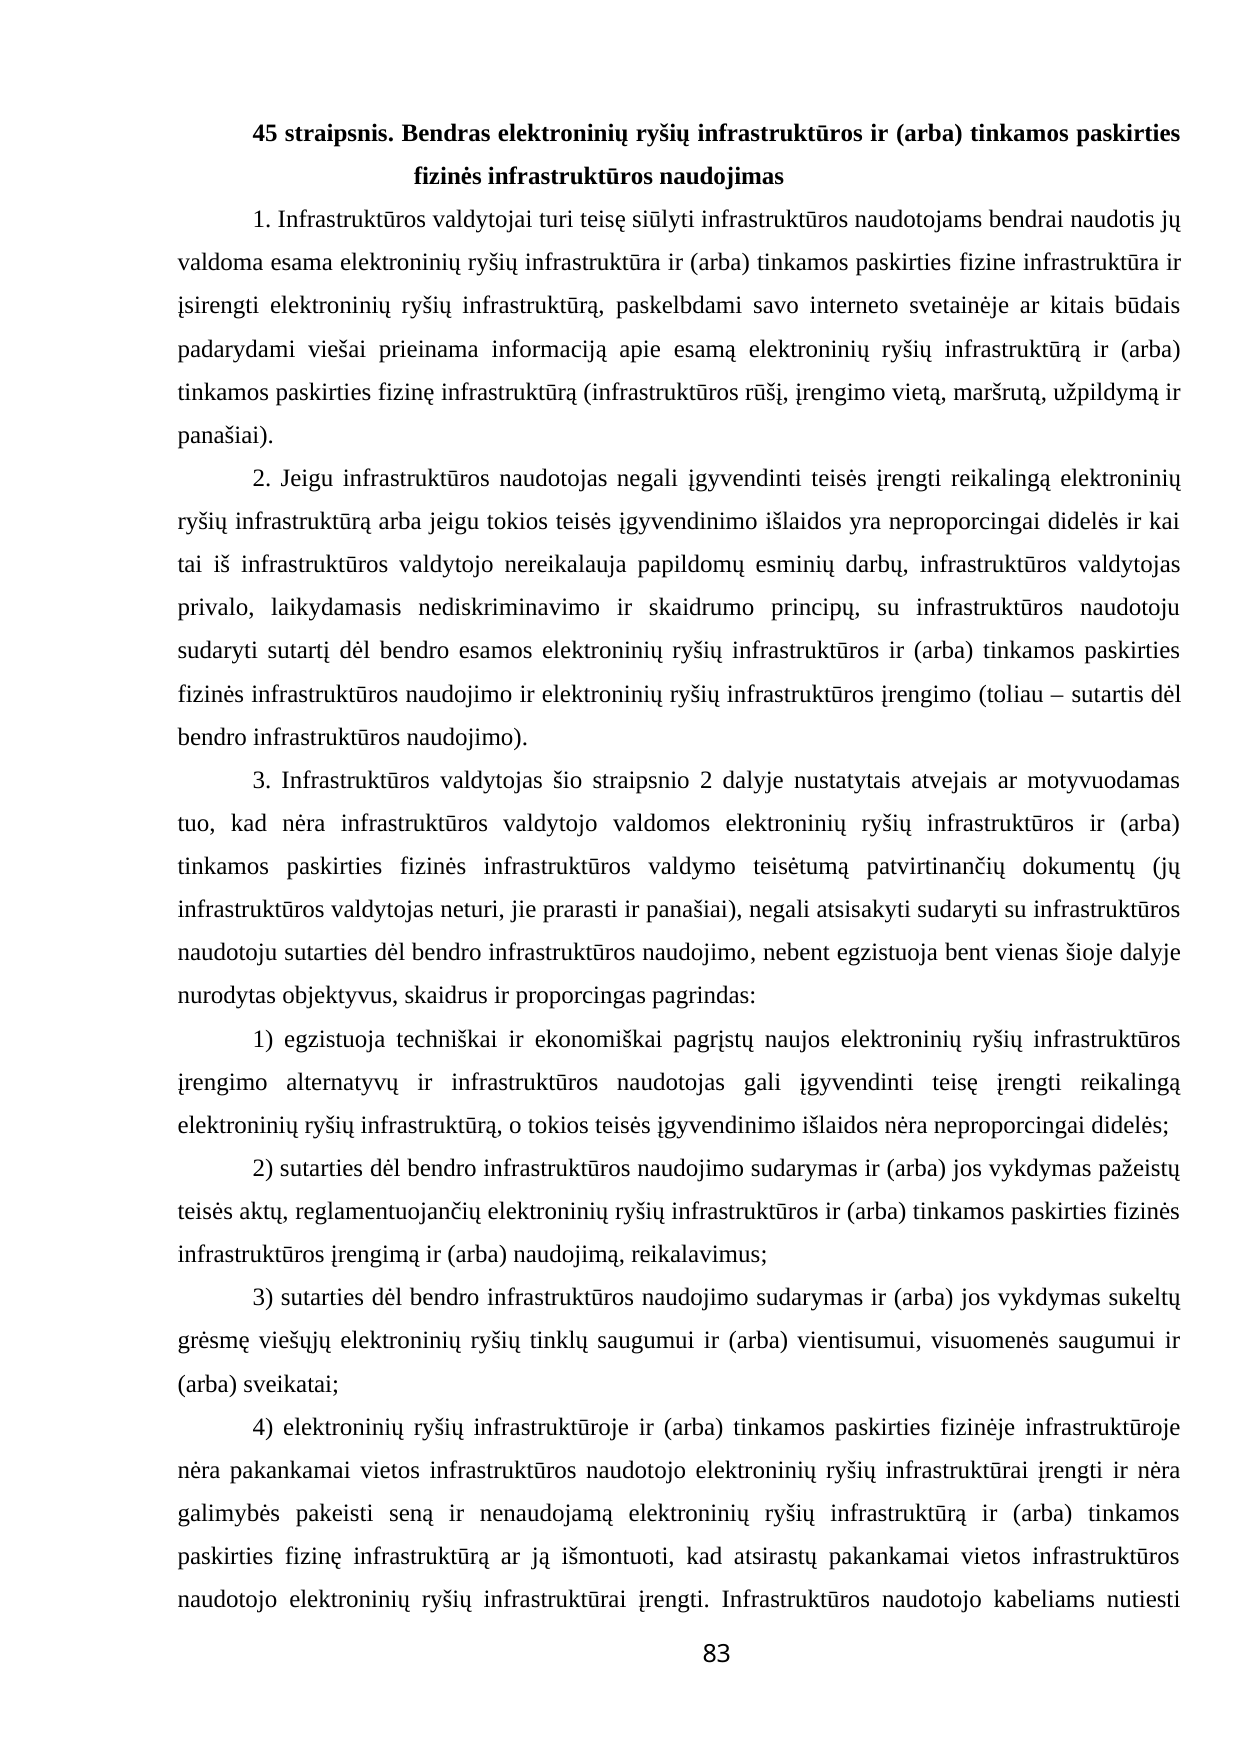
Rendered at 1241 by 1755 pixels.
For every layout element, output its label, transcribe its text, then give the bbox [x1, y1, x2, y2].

text 3. Infrastruktūros valdytojas šio straipsnio 2 dalyje nustatytais atvejais ar motyvuodamas tuo, kad nėra infrastruktūros valdytojo valdomos elektroninių ryšių infrastruktūros ir (arba) tinkamos paskirties fizinės infrastruktūros valdymo teisėtumą patvirtinančių dokumentų (jų infrastruktūros valdytojas neturi, jie prarasti ir panašiai), negali atsisakyti sudaryti su infrastruktūros naudotoju sutarties dėl bendro infrastruktūros naudojimo, nebent egzistuoja bent vienas šioje dalyje nurodytas objektyvus, skaidrus ir proporcingas pagrindas: [177, 765, 1181, 1009]
text 3) sutarties dėl bendro infrastruktūros naudojimo sudarymas ir (arba) jos vykdymas sukeltų grėsmę viešųjų elektroninių ryšių tinklų saugumui ir (arba) vientisumui, visuomenės saugumui ir (arba) sveikatai; [177, 1282, 1181, 1397]
text 1. Infrastruktūros valdytojai turi teisę siūlyti infrastruktūros naudotojams bendrai naudotis jų valdoma esama elektroninių ryšių infrastruktūra ir (arba) tinkamos paskirties fizine infrastruktūra ir įsirengti elektroninių ryšių infrastruktūrą, paskelbdami savo interneto svetainėje ar kitais būdais padarydami viešai prieinama informaciją apie esamą elektroninių ryšių infrastruktūrą ir (arba) tinkamos paskirties fizinę infrastruktūrą (infrastruktūros rūšį, įrengimo vietą, maršrutą, užpildymą ir panašiai). [177, 204, 1181, 449]
text 45 straipsnis. Bendras elektroninių ryšių infrastruktūros ir (arba) tinkamos paskirties fizinės infrastruktūros naudojimas [252, 118, 1181, 190]
text 1) egzistuoja techniškai ir ekonomiškai pagrįstų naujos elektroninių ryšių infrastruktūros įrengimo alternatyvų ir infrastruktūros naudotojas gali įgyvendinti teisę įrengti reikalingą elektroninių ryšių infrastruktūrą, o tokios teisės įgyvendinimo išlaidos nėra neproporcingai didelės; [177, 1024, 1181, 1139]
text 2. Jeigu infrastruktūros naudotojas negali įgyvendinti teisės įrengti reikalingą elektroninių ryšių infrastruktūrą arba jeigu tokios teisės įgyvendinimo išlaidos yra neproporcingai didelės ir kai tai iš infrastruktūros valdytojo nereikalauja papildomų esminių darbų, infrastruktūros valdytojas privalo, laikydamasis nediskriminavimo ir skaidrumo principų, su infrastruktūros naudotoju sudaryti sutartį dėl bendro esamos elektroninių ryšių infrastruktūros ir (arba) tinkamos paskirties fizinės infrastruktūros naudojimo ir elektroninių ryšių infrastruktūros įrengimo (toliau – sutartis dėl bendro infrastruktūros naudojimo). [177, 463, 1181, 751]
text 4) elektroninių ryšių infrastruktūroje ir (arba) tinkamos paskirties fizinėje infrastruktūroje nėra pakankamai vietos infrastruktūros naudotojo elektroninių ryšių infrastruktūrai įrengti ir nėra galimybės pakeisti seną ir nenaudojamą elektroninių ryšių infrastruktūrą ir (arba) tinkamos paskirties fizinę infrastruktūrą ar ją išmontuoti, kad atsirastų pakankamai vietos infrastruktūros naudotojo elektroninių ryšių infrastruktūrai įrengti. Infrastruktūros naudotojo kabeliams nutiesti [177, 1412, 1181, 1613]
text 2) sutarties dėl bendro infrastruktūros naudojimo sudarymas ir (arba) jos vykdymas pažeistų teisės aktų, reglamentuojančių elektroninių ryšių infrastruktūros ir (arba) tinkamos paskirties fizinės infrastruktūros įrengimą ir (arba) naudojimą, reikalavimus; [177, 1153, 1181, 1268]
